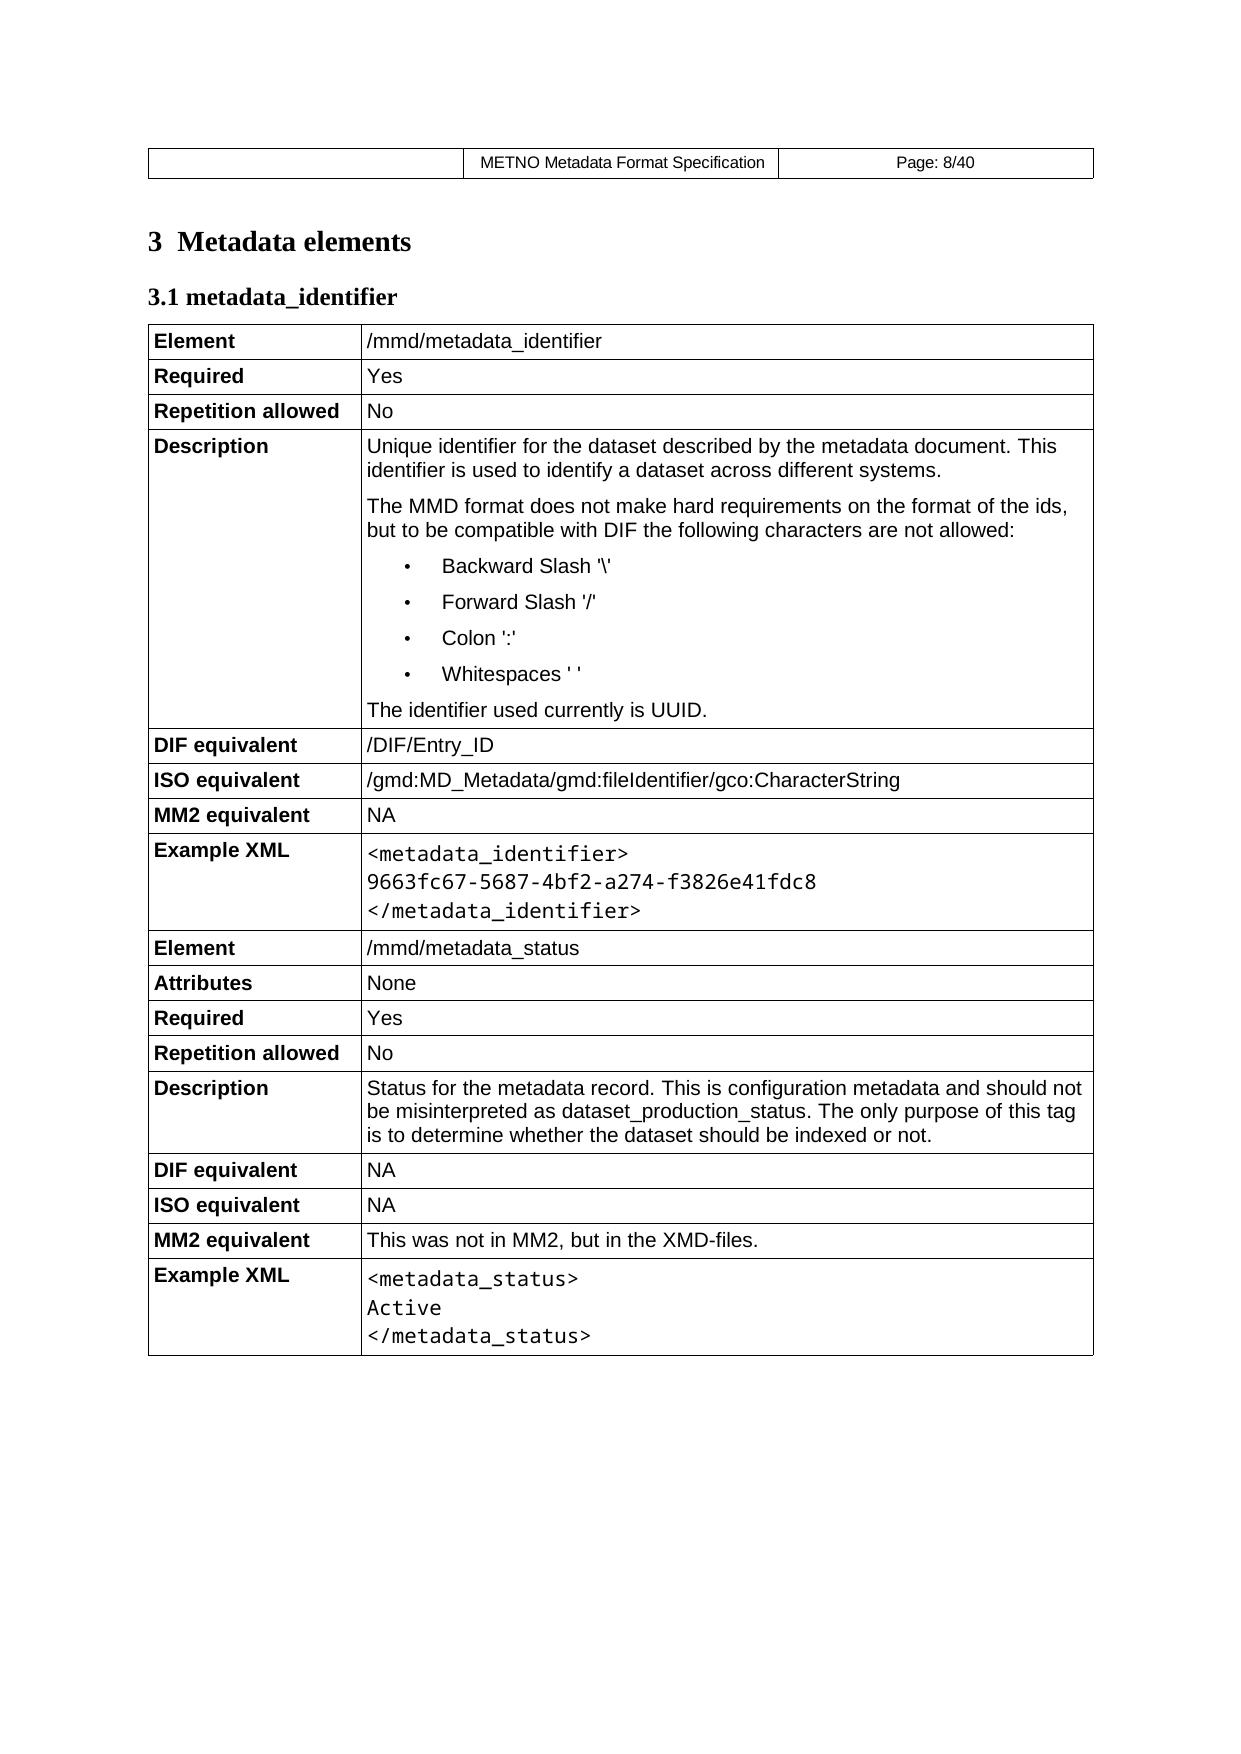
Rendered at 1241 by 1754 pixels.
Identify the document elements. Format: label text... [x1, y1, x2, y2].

table_header /mmd/metadata_identifier [362, 325, 1093, 359]
table_cell Example XML [149, 834, 361, 930]
table_cell <metadata_status> Active </metadata_status> [362, 1259, 1093, 1355]
table_cell No [362, 1036, 1093, 1071]
table_cell NA [362, 799, 1093, 833]
table_header /mmd/metadata_status [362, 931, 1093, 965]
table_cell /gmd:MD_Metadata/gmd:fileIdentifier/gco:CharacterString [362, 764, 1093, 798]
table_cell Required [149, 360, 361, 394]
table_cell MM2 equivalent [149, 799, 361, 833]
table_cell <metadata_identifier> 9663fc67-5687-4bf2-a274-f3826e41fdc8 </metadata_identifier> [362, 834, 1093, 930]
subtitle metadata_identifier [148, 283, 1093, 311]
table_cell MM2 equivalent [149, 1224, 361, 1258]
table_cell Yes [362, 1001, 1093, 1035]
subtitle Metadata elements [148, 226, 1093, 258]
table_cell No [362, 395, 1093, 429]
table_cell DIF equivalent [149, 1154, 361, 1188]
table_cell Example XML [149, 1259, 361, 1355]
table_cell Description [149, 1072, 361, 1153]
table_cell Repetition allowed [149, 1036, 361, 1071]
table_cell Required [149, 1001, 361, 1035]
table_cell Unique identifier for the dataset described by the metadata document. This identifier is used to identify a dataset across different systems. The MMD format does not make hard requirements on the format of the ids, but to be compatible with DIF the following characters are not allowed: Backward Slash '\' Forward Slash '/' Colon ':' Whitespaces ' ' The identifier used currently is UUID. [362, 430, 1093, 728]
table_cell None [362, 966, 1093, 1000]
table_cell This was not in MM2, but in the XMD-files. [362, 1224, 1093, 1258]
table_cell Description [149, 430, 361, 728]
table_cell Repetition allowed [149, 395, 361, 429]
table_cell Status for the metadata record. This is configuration metadata and should not be misinterpreted as dataset_production_status. The only purpose of this tag is to determine whether the dataset should be indexed or not. [362, 1072, 1093, 1153]
table_cell ISO equivalent [149, 1189, 361, 1223]
table_cell Yes [362, 360, 1093, 394]
table_header Element [149, 325, 361, 359]
table_cell /DIF/Entry_ID [362, 729, 1093, 763]
table_cell ISO equivalent [149, 764, 361, 798]
table_cell Attributes [149, 966, 361, 1000]
table_cell NA [362, 1154, 1093, 1188]
table_cell NA [362, 1189, 1093, 1223]
table_cell DIF equivalent [149, 729, 361, 763]
table_header Element [149, 931, 361, 965]
